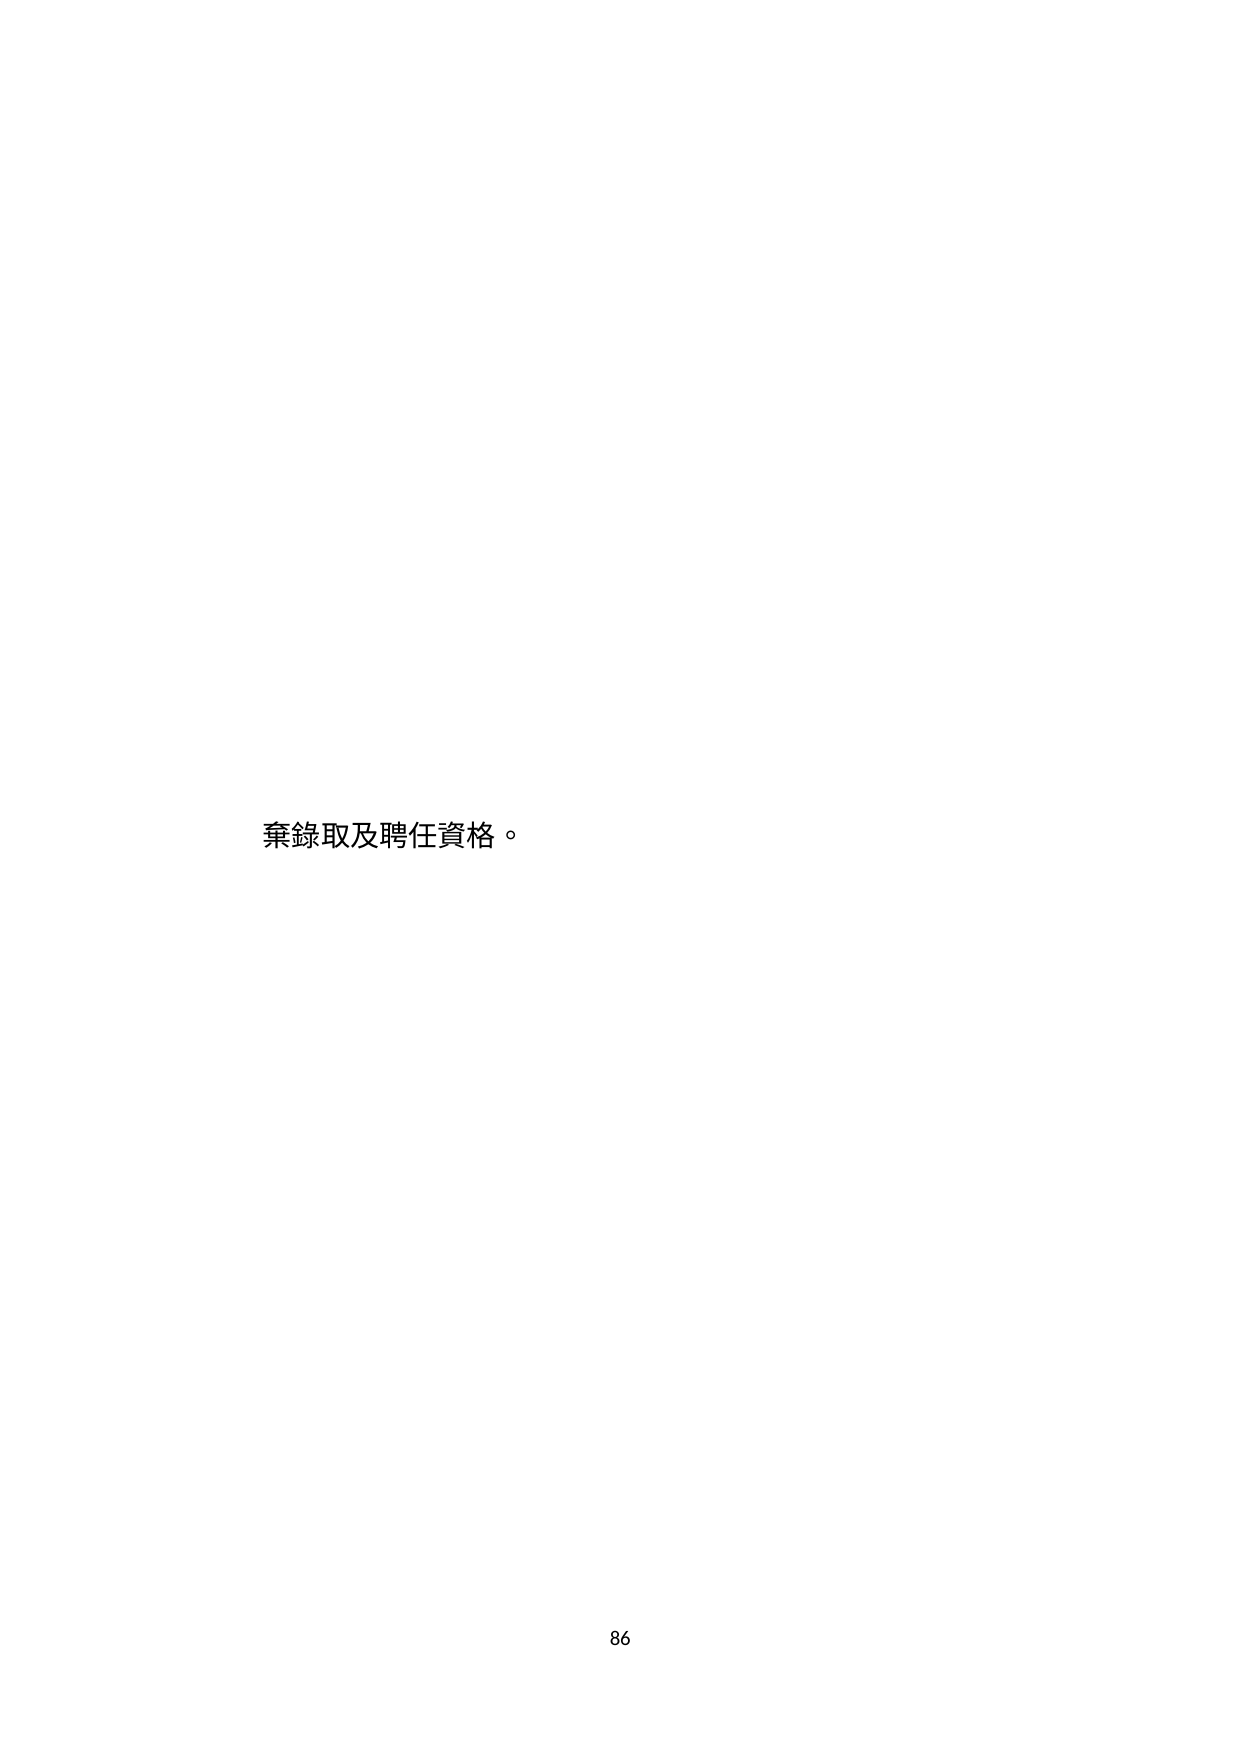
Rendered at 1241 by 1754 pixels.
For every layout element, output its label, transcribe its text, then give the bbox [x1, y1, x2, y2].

list 棄錄取及聘任資格。 [187, 803, 1053, 858]
